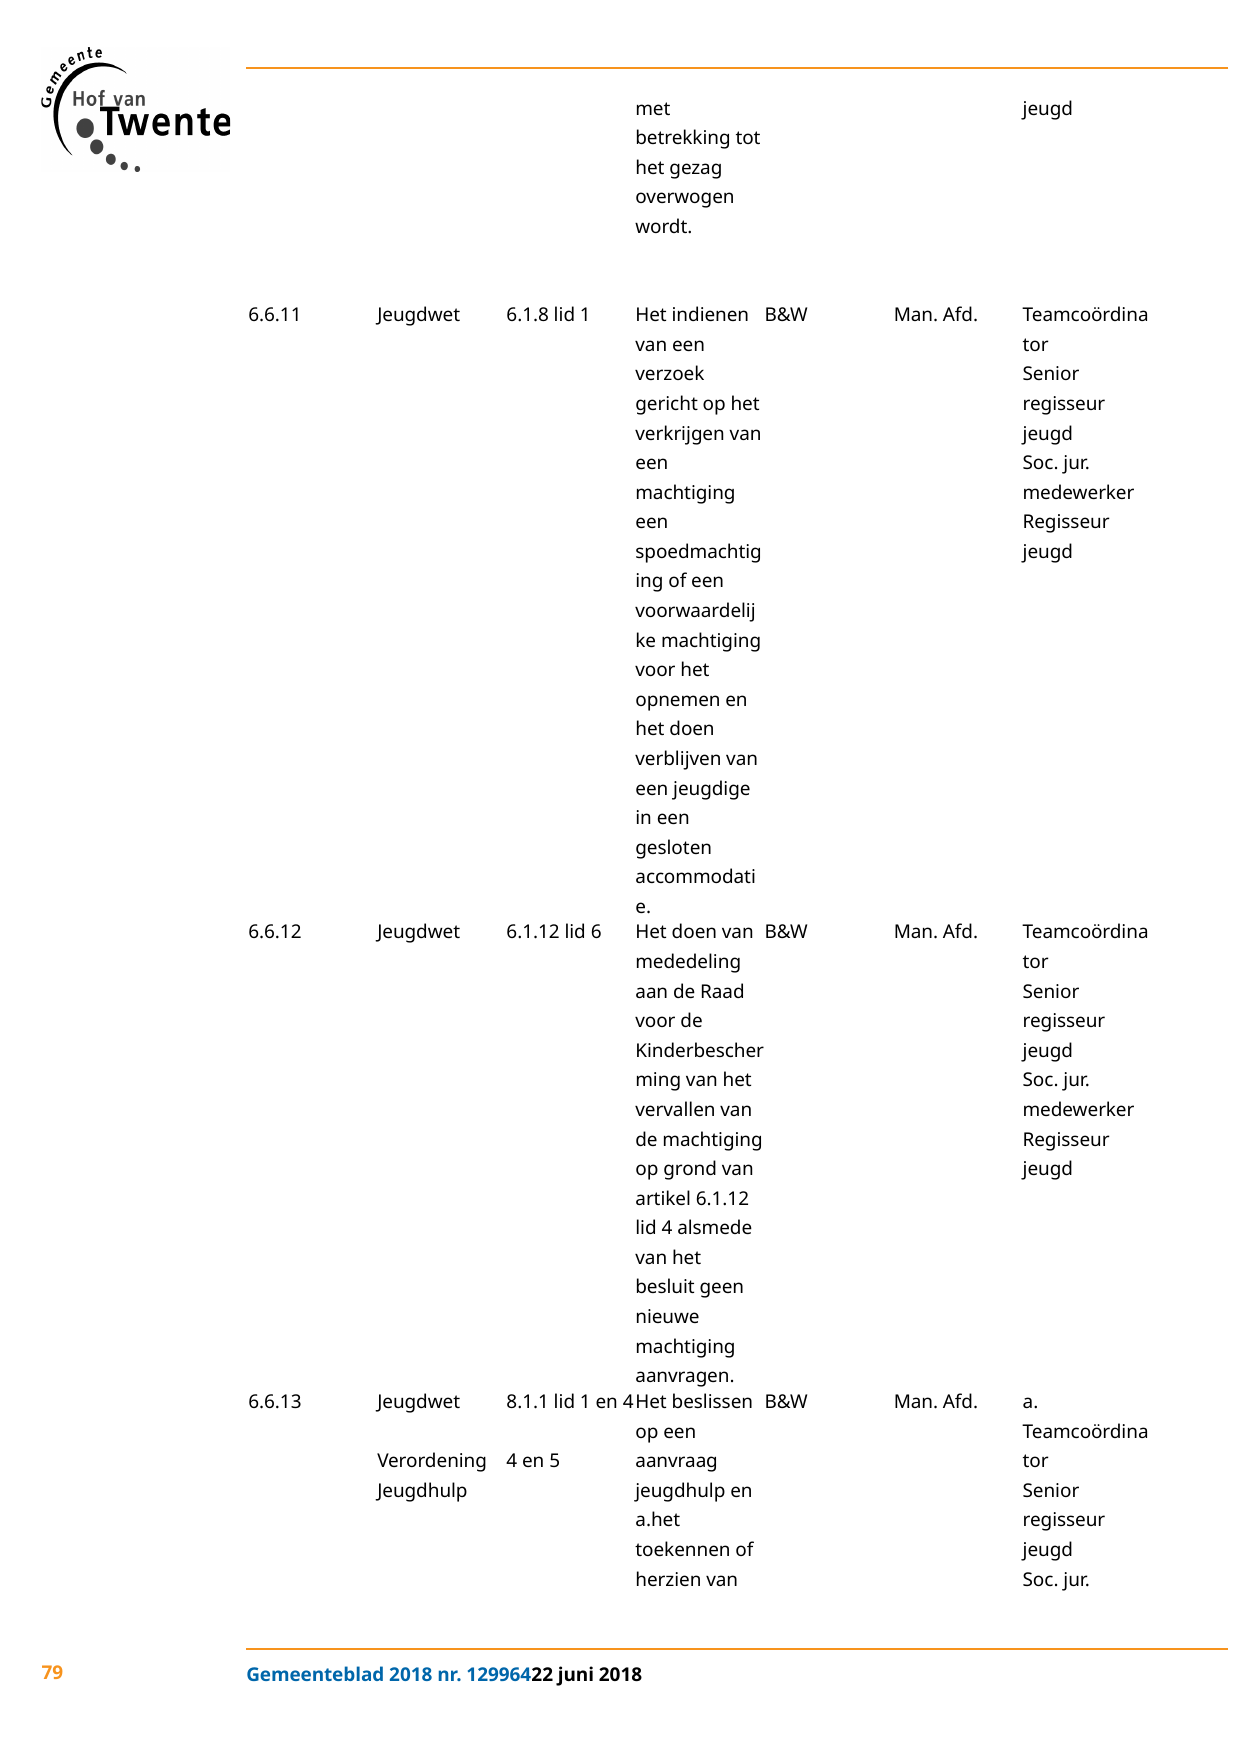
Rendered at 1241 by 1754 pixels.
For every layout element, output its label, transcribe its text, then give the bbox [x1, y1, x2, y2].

table_cell 6.6.12 [248, 919, 377, 1388]
table_cell [248, 95, 377, 268]
table_cell Het beslissen op een aanvraag jeugdhulp en a.het toekennen of herzien van [635, 1388, 764, 1591]
table_header B&W [764, 301, 893, 919]
table_header Teamcoördinator Senior regisseur jeugd Soc. jur. medewerker Regisseur jeugd [1023, 301, 1152, 919]
table_cell B&W [764, 919, 893, 1388]
table_cell Man. Afd. [894, 919, 1022, 1388]
table_header Het indienen van een verzoek gericht op het verkrijgen van een machtiging een spoedmachtiging of een voorwaardelijke machtiging voor het opnemen en het doen verblijven van een jeugdige in een gesloten accommodatie. [635, 301, 764, 919]
table_cell Jeugdwet [377, 919, 506, 1388]
table_cell Teamcoördinator Senior regisseur jeugd Soc. jur. medewerker Regisseur jeugd [1023, 919, 1152, 1388]
table_cell Man. Afd. [894, 1388, 1022, 1591]
table_cell met betrekking tot het gezag overwogen wordt. [635, 95, 764, 268]
table_cell 6.1.12 lid 6 [506, 919, 635, 1388]
table_header Man. Afd. [894, 301, 1022, 919]
table_cell Jeugdwet Verordening Jeugdhulp [377, 1388, 506, 1591]
table_cell a. Teamcoördinator Senior regisseur jeugd Soc. jur. [1023, 1388, 1152, 1591]
table_cell [506, 95, 635, 268]
table_cell B&W [764, 1388, 893, 1591]
table_cell Het doen van mededeling aan de Raad voor de Kinderbescherming van het vervallen van de machtiging op grond van artikel 6.1.12 lid 4 alsmede van het besluit geen nieuwe machtiging aanvragen. [635, 919, 764, 1388]
table_cell 6.6.13 [248, 1388, 377, 1591]
table_header Jeugdwet [377, 301, 506, 919]
picture [41, 47, 231, 172]
table_cell 8.1.1 lid 1 en 4 4 en 5 [506, 1388, 635, 1591]
table_cell jeugd [1023, 95, 1152, 268]
table_header 6.1.8 lid 1 [506, 301, 635, 919]
table_header 6.6.11 [248, 301, 377, 919]
table_cell [764, 95, 893, 268]
table_cell [894, 95, 1022, 268]
table_cell [377, 95, 506, 268]
